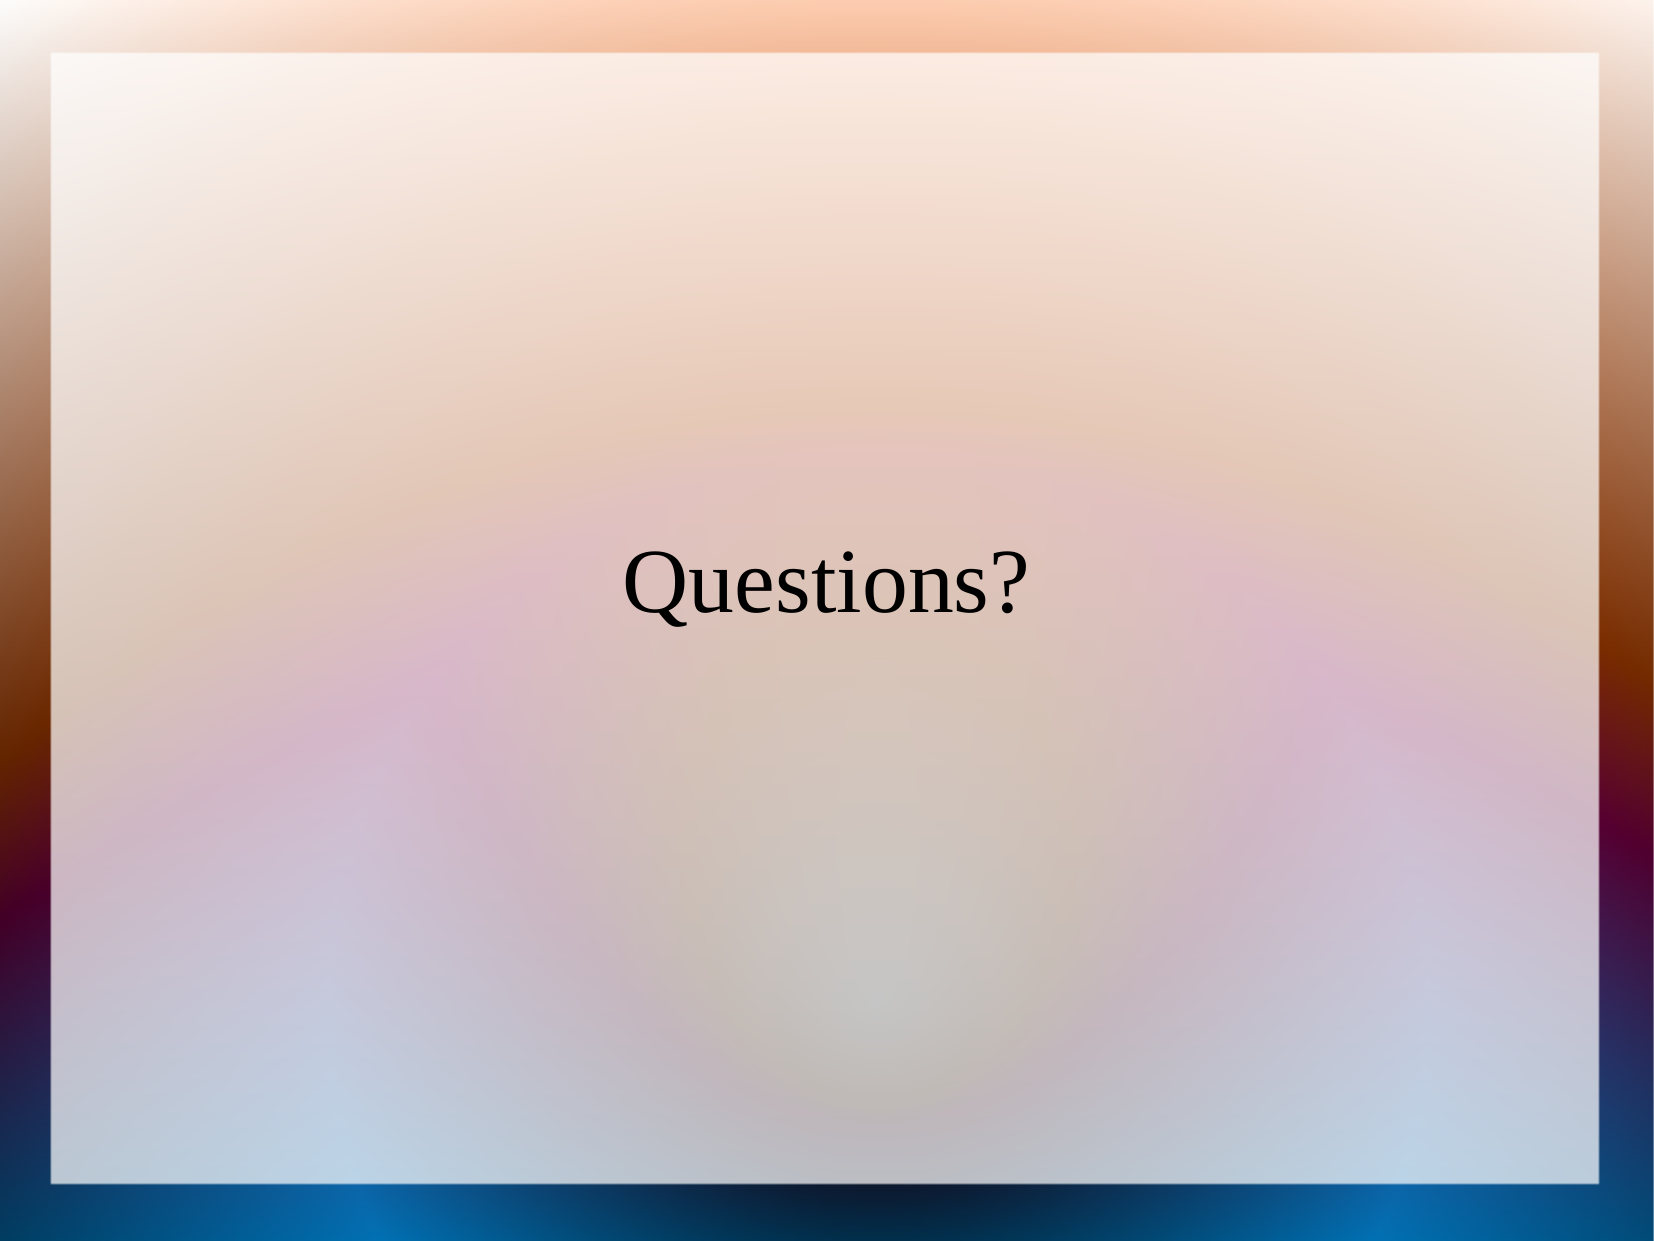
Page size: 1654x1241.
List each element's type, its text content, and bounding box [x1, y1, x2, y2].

subtitle Questions? [82, 55, 1571, 1109]
picture [0, 0, 1654, 1241]
